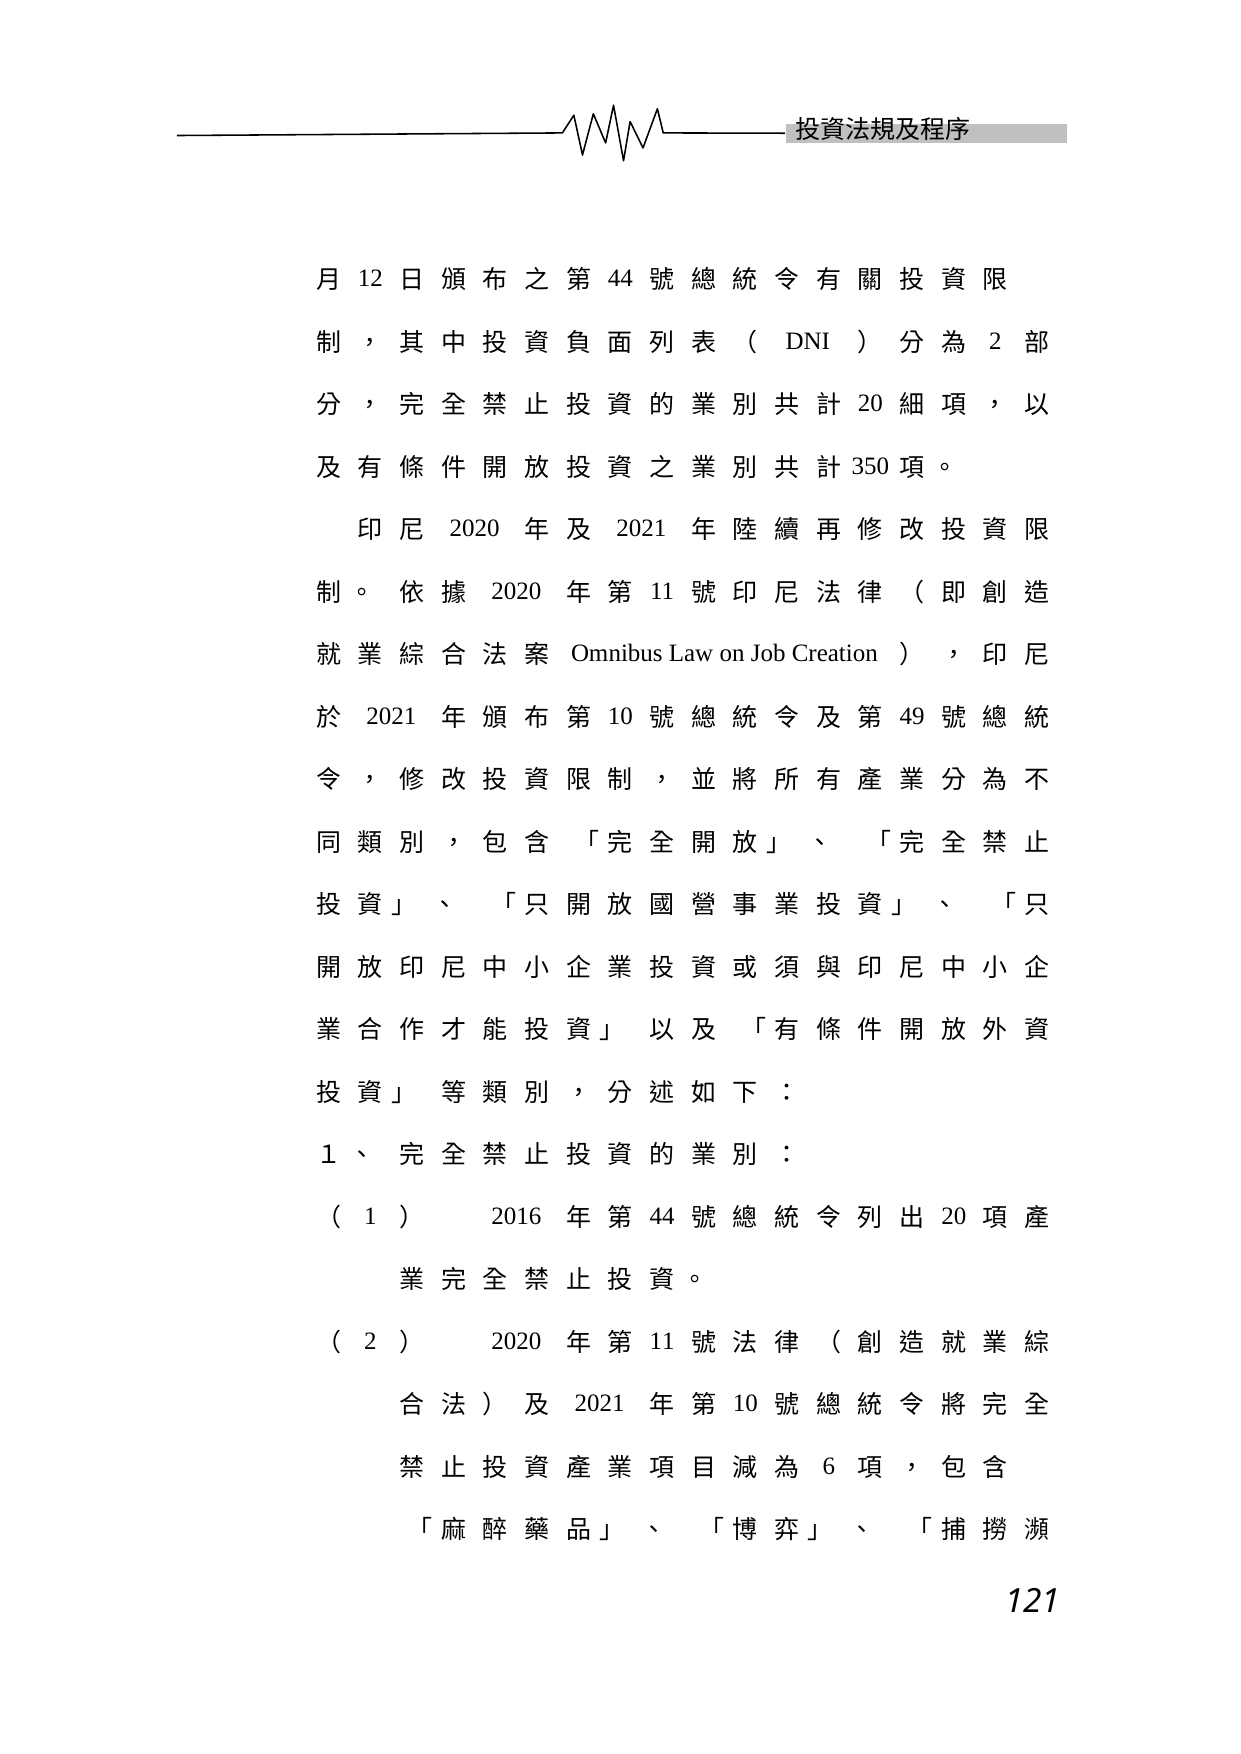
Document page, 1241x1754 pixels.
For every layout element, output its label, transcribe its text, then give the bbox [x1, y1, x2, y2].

text （1） 2016年第44號總統令列出20項產業完全禁止投資。 [306, 1174, 1058, 1299]
text １、完全禁止投資的業別： [281, 1111, 1058, 1174]
text 印尼2020年及2021年陸續再修改投資限制。依據2020年第11號印尼法律（即創造就業綜合法案Omnibus Law on Job Creation），印尼於2021年頒布第10號總統令及第49號總統令，修改投資限制，並將所有產業分為不同類別，包含「完全開放」、「完全禁止投資」、「只開放國營事業投資」、「只開放印尼中小企業投資或須與印尼中小企業合作才能投資」以及「有條件開放外資投資」等類別，分述如下： [281, 486, 1058, 1111]
text 月12日頒布之第44號總統令有關投資限制，其中投資負面列表（DNI）分為2部分，完全禁止投資的業別共計20細項，以及有條件開放投資之業別共計350項。 [281, 236, 1058, 486]
text （2） 2020年第11號法律（創造就業綜合法）及2021年第10號總統令將完全禁止投資產業項目減為6項，包含「麻醉藥品」、「博弈」、「捕撈瀕 [306, 1299, 1058, 1549]
